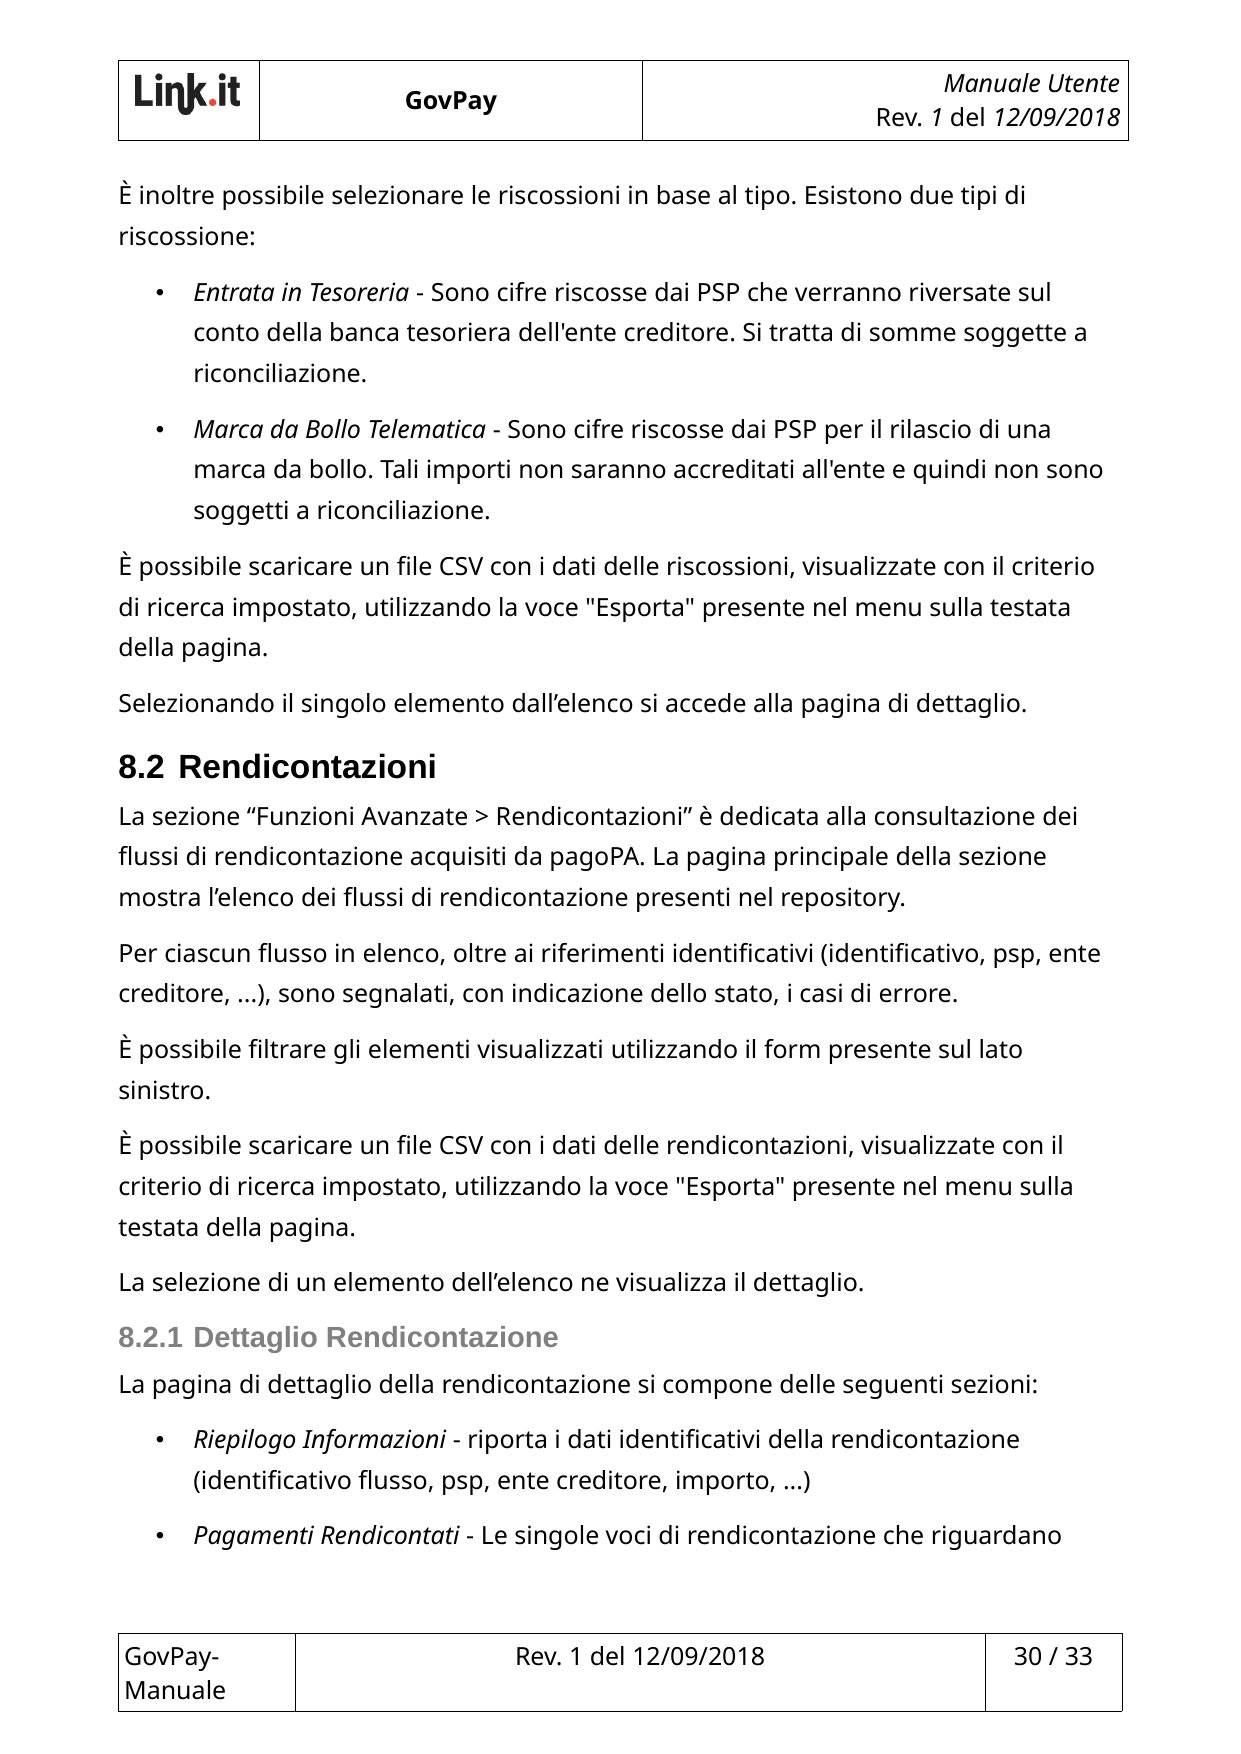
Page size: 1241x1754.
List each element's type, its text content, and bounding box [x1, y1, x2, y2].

text È possibile scaricare un file CSV con i dati delle rendicontazioni, visualizzate con il criterio di ricerca impostato, utilizzando la voce "Esporta" presente nel menu sulla testata della pagina. [118, 1128, 1122, 1243]
text La sezione “Funzioni Avanzate > Rendicontazioni” è dedicata alla consultazione dei flussi di rendicontazione acquisiti da pagoPA. La pagina principale della sezione mostra l’elenco dei flussi di rendicontazione presenti nel repository. [118, 798, 1122, 914]
list Riepilogo Informazioni - riporta i dati identificativi della rendicontazione (identificativo flusso, psp, ente creditore, importo, ...) [156, 1422, 1122, 1497]
text Per ciascun flusso in elenco, oltre ai riferimenti identificativi (identificativo, psp, ente creditore, ...), sono segnalati, con indicazione dello stato, i casi di errore. [118, 935, 1122, 1010]
list Marca da Bollo Telematica - Sono cifre riscosse dai PSP per il rilascio di una marca da bollo. Tali importi non saranno accreditati all'ente e quindi non sono soggetti a riconciliazione. [156, 411, 1122, 527]
text È inoltre possibile selezionare le riscossioni in base al tipo. Esistono due tipi di riscossione: [118, 178, 1122, 253]
text È possibile filtrare gli elementi visualizzati utilizzando il form presente sul lato sinistro. [118, 1032, 1122, 1106]
subtitle Dettaglio Rendicontazione [118, 1320, 1122, 1354]
text La selezione di un elemento dell’elenco ne visualizza il dettaglio. [118, 1265, 1122, 1299]
text Selezionando il singolo elemento dall’elenco si accede alla pagina di dettaglio. [118, 685, 1122, 719]
list Pagamenti Rendicontati - Le singole voci di rendicontazione che riguardano [156, 1518, 1122, 1552]
list Entrata in Tesoreria - Sono cifre riscosse dai PSP che verranno riversate sul conto della banca tesoriera dell'ente creditore. Si tratta di somme soggette a riconciliazione. [156, 274, 1122, 390]
text È possibile scaricare un file CSV con i dati delle riscossioni, visualizzate con il criterio di ricerca impostato, utilizzando la voce "Esporta" presente nel menu sulla testata della pagina. [118, 548, 1122, 664]
text La pagina di dettaglio della rendicontazione si compone delle seguenti sezioni: [118, 1366, 1122, 1400]
subtitle Rendicontazioni [118, 747, 1122, 786]
picture [123, 65, 254, 119]
